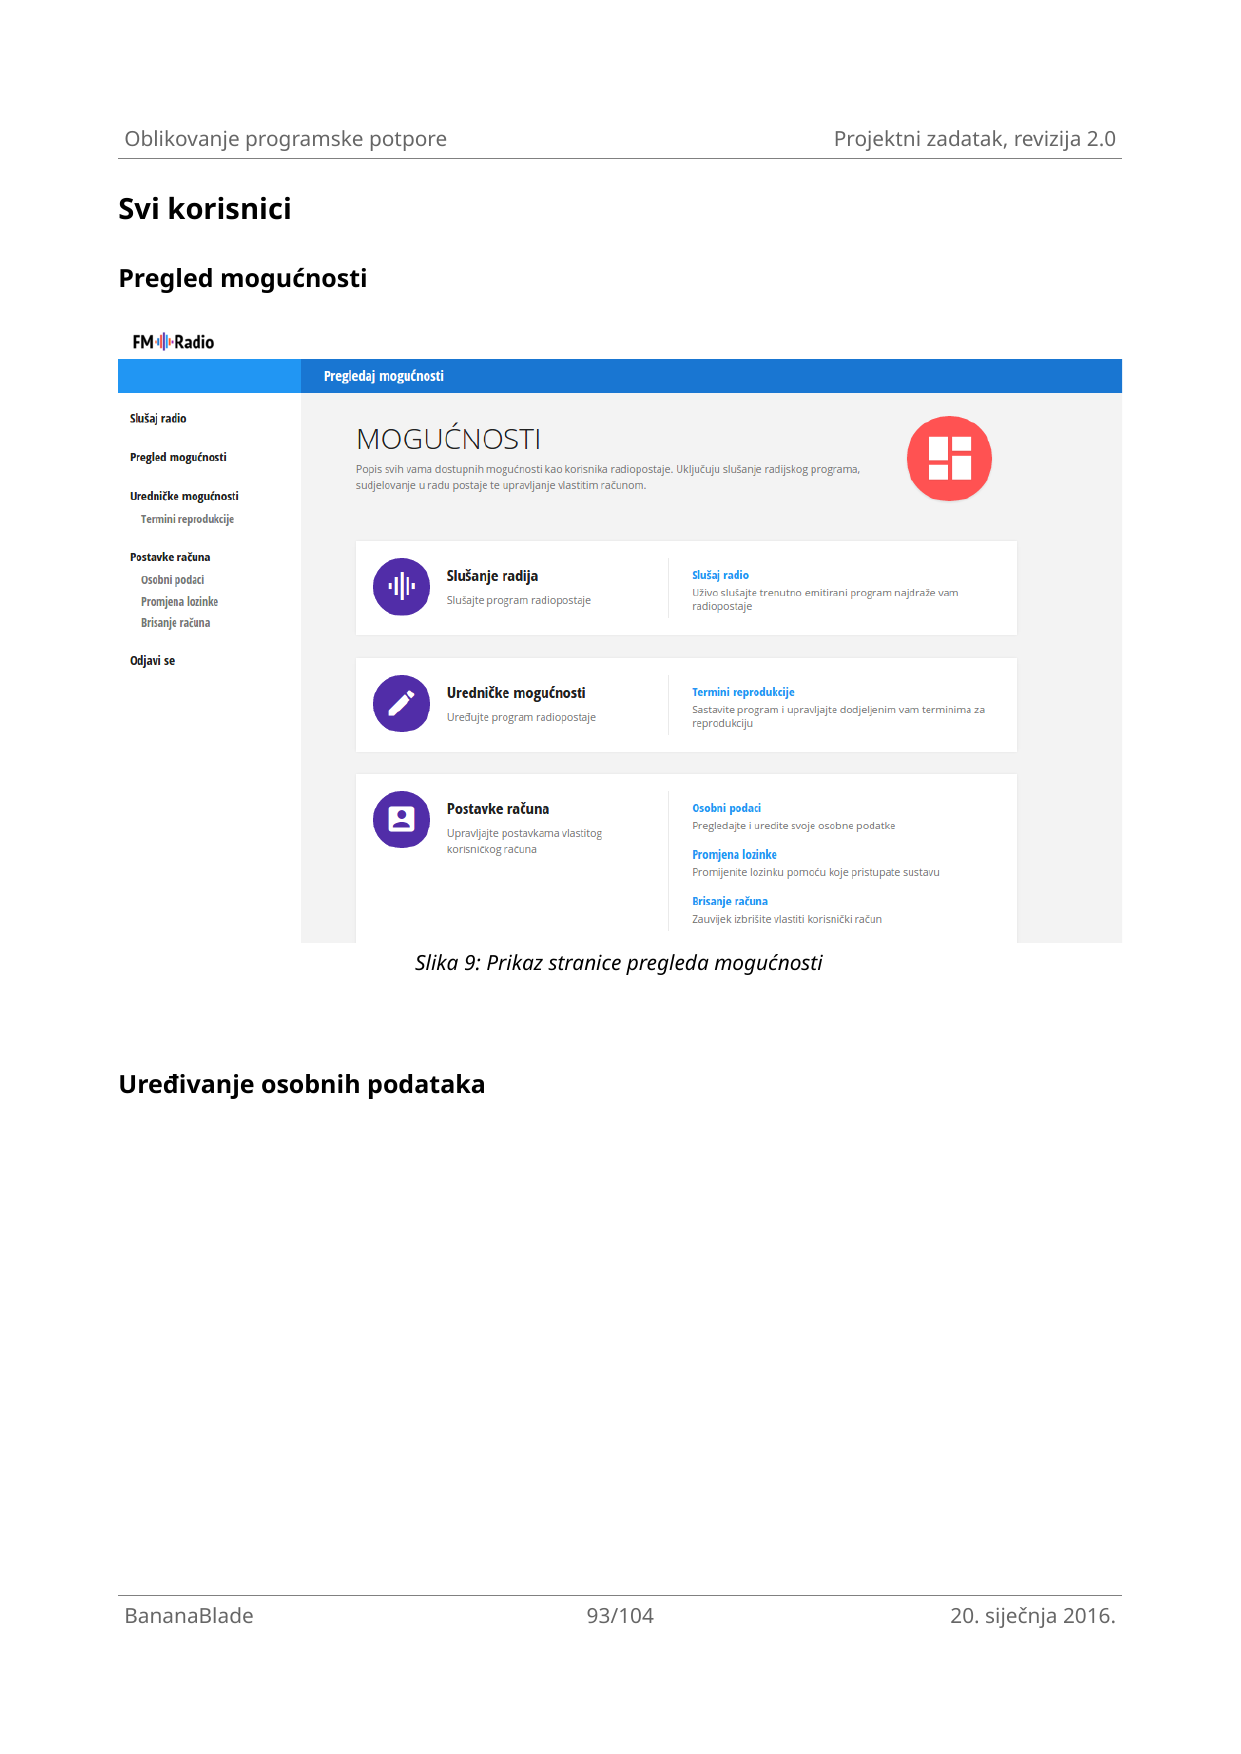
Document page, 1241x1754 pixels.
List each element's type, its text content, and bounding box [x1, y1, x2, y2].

subtitle Svi korisnici [118, 188, 1122, 228]
text Slika 9: Prikaz stranice pregleda mogućnosti [118, 943, 1122, 977]
subtitle Uređivanje osobnih podataka [118, 1066, 1122, 1101]
subtitle Pregled mogućnosti [118, 261, 1122, 295]
picture [118, 326, 1123, 943]
